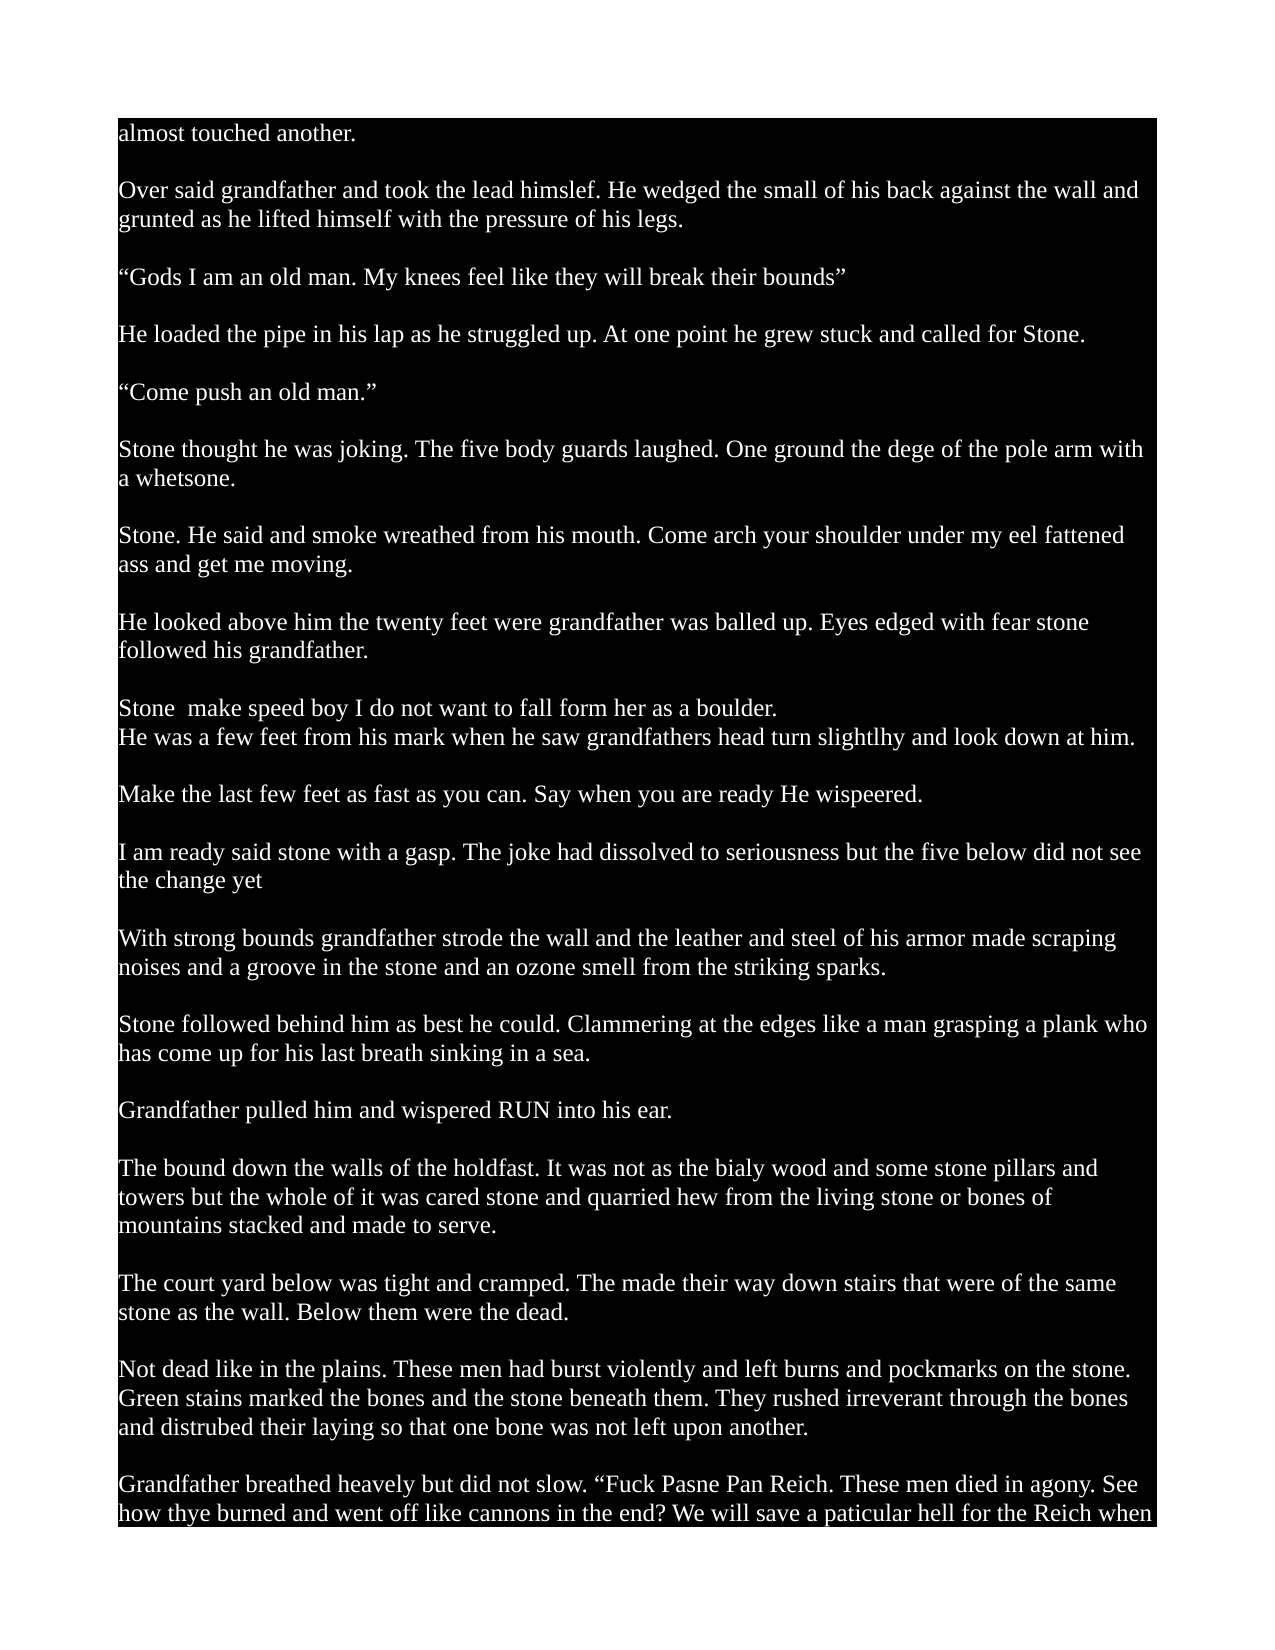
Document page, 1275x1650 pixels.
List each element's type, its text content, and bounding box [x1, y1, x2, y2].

text Grandfather breathed heavely but did not slow. “Fuck Pasne Pan Reich. These men died in agony. See how thye burned and went off like cannons in the end? We will save a paticular hell for the Reich when [118, 1469, 1157, 1527]
text Grandfather pulled him and wispered RUN into his ear. The bound down the walls of the holdfast. It was not as the bialy wood and some stone pillars and towers but the whole of it was cared stone and quarried hew from the living stone or bones of mountains stacked and made to serve. The court yard below was tight and cramped. The made their way down stairs that were of the same stone as the wall. Below them were the dead. Not dead like in the plains. These men had burst violently and left burns and pockmarks on the stone. Green stains marked the bones and the stone beneath them. They rushed irreverant through the bones and distrubed their laying so that one bone was not left upon another. [118, 1096, 1157, 1441]
text “Come push an old man.” Stone thought he was joking. The five body guards laughed. One ground the dege of the pole arm with a whetsone. [118, 377, 1157, 492]
text With strong bounds grandfather strode the wall and the leather and steel of his armor made scraping noises and a groove in the stone and an ozone smell from the striking sparks. Stone followed behind him as best he could. Clammering at the edges like a man grasping a plank who has come up for his last breath sinking in a sea. [118, 923, 1157, 1067]
text almost touched another. Over said grandfather and took the lead himslef. He wedged the small of his back against the wall and grunted as he lifted himself with the pressure of his legs. “Gods I am an old man. My knees feel like they will break their bounds” He loaded the pipe in his lap as he struggled up. At one point he grew stuck and called for Stone. [118, 118, 1157, 348]
text Stone. He said and smoke wreathed from his mouth. Come arch your shoulder under my eel fattened ass and get me moving. He looked above him the twenty feet were grandfather was balled up. Eyes edged with fear stone followed his grandfather. [118, 492, 1157, 664]
text Stone make speed boy I do not want to fall form her as a boulder. He was a few feet from his mark when he saw grandfathers head turn slightlhy and look down at him. Make the last few feet as fast as you can. Say when you are ready He wispeered. I am ready said stone with a gasp. The joke had dissolved to seriousness but the five below did not see the change yet [118, 693, 1157, 894]
